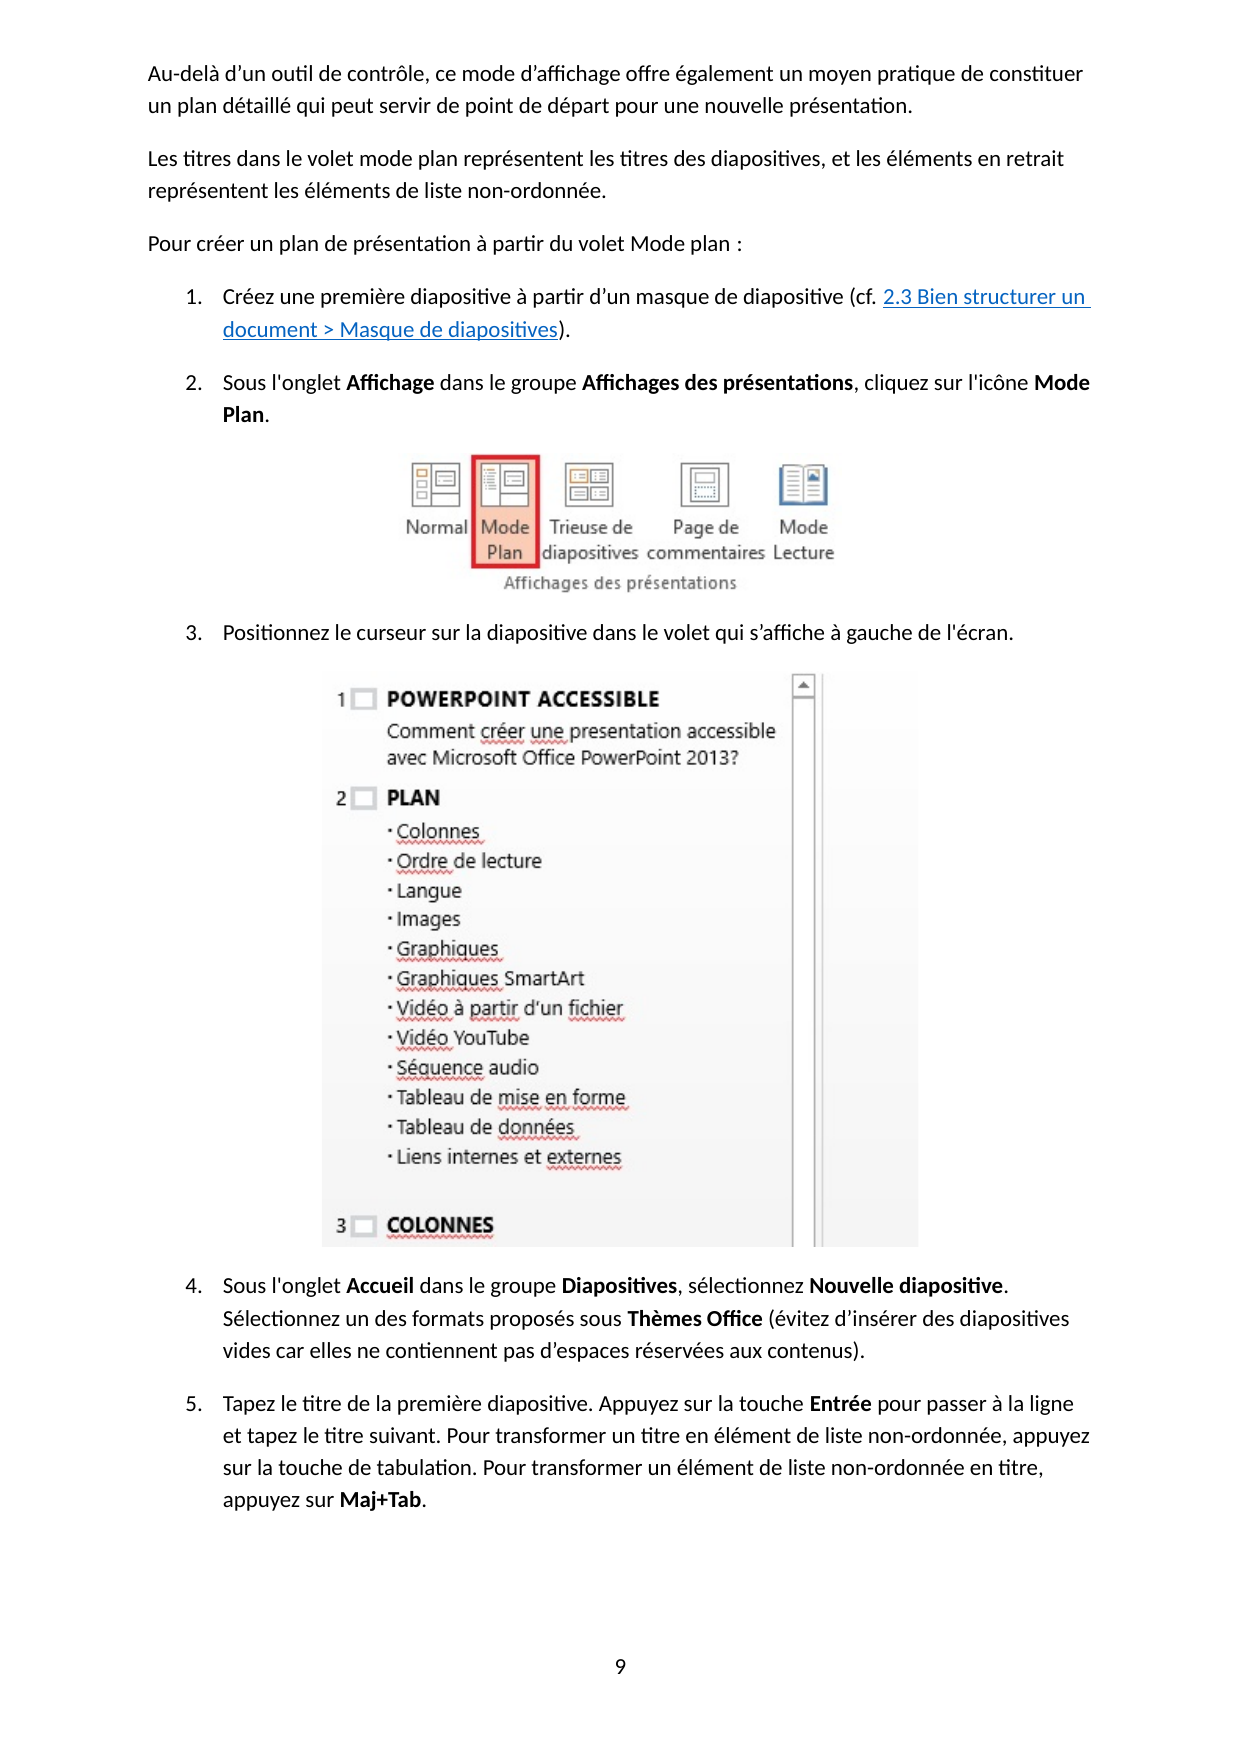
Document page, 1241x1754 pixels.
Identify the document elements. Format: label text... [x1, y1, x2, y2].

text Au-delà d’un outil de contrôle, ce mode d’affichage offre également un moyen pratique de constituer un plan détaillé qui peut servir de point de départ pour une nouvelle présentation. [148, 59, 1093, 119]
list Positionnez le curseur sur la diapositive dans le volet qui s’affiche à gauche de l'écran. [185, 618, 1093, 647]
picture [398, 453, 842, 594]
list Sous l'onglet Accueil dans le groupe Diapositives, sélectionnez Nouvelle diapositive. Sélectionnez un des formats proposés sous Thèmes Office (évitez d’insérer des diapositives vides car elles ne contiennent pas d’espaces réservées aux contenus). [185, 1272, 1093, 1364]
text Pour créer un plan de présentation à partir du volet Mode plan : [148, 229, 1093, 257]
list Tapez le titre de la première diapositive. Appuyez sur la touche Entrée pour passer à la ligne et tapez le titre suivant. Pour transformer un titre en élément de liste non-ordonnée, appuyez sur la touche de tabulation. Pour transformer un élément de liste non-ordonnée en titre, appuyez sur Maj+Tab. [185, 1389, 1093, 1513]
list Sous l'onglet Affichage dans le groupe Affichages des présentations, cliquez sur l'icône Mode Plan. [185, 368, 1093, 428]
list Créez une première diapositive à partir d’un masque de diapositive (cf. 2.3 Bien structurer un document > Masque de diapositives). [185, 282, 1093, 343]
text Les titres dans le volet mode plan représentent les titres des diapositives, et les éléments en retrait représentent les éléments de liste non-ordonnée. [148, 144, 1093, 204]
picture [321, 671, 919, 1247]
